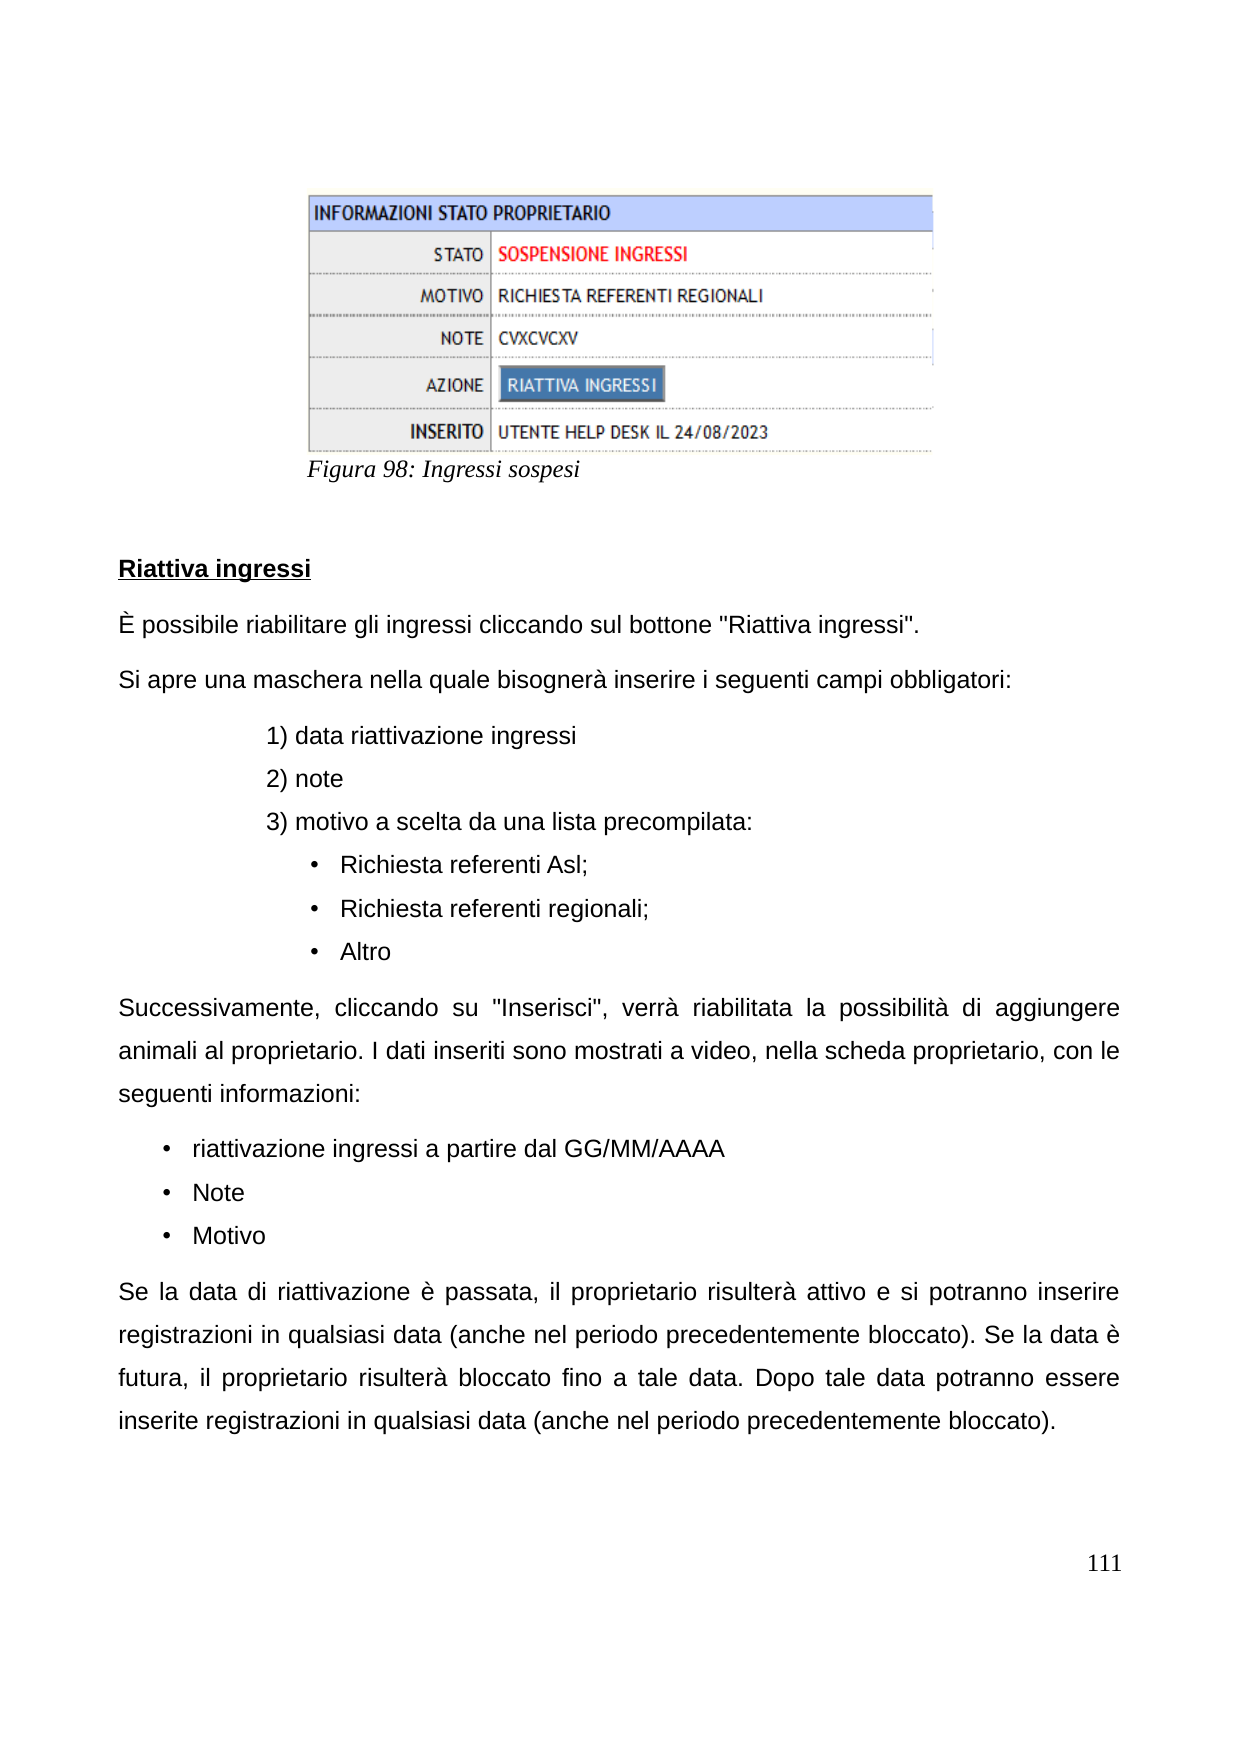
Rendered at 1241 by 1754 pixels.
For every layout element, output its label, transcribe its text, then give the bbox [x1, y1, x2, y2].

text Se la data di riattivazione è passata, il proprietario risulterà attivo e si potranno inserire registrazioni in qualsiasi data (anche nel periodo precedentemente bloccato). Se la data è futura, il proprietario risulterà bloccato fino a tale data. Dopo tale data potranno essere inserite registrazioni in qualsiasi data (anche nel periodo precedentemente bloccato). [118, 1277, 1122, 1435]
list 2) note [236, 764, 1122, 793]
text Figura 98: Ingressi sospesi [307, 455, 933, 483]
text Successivamente, cliccando su "Inserisci", verrà riabilitata la possibilità di aggiungere animali al proprietario. I dati inseriti sono mostrati a video, nella scheda proprietario, con le seguenti informazioni: [118, 992, 1122, 1107]
list Richiesta referenti Asl; [310, 850, 1122, 879]
list 1) data riattivazione ingressi [236, 721, 1122, 750]
list riattivazione ingressi a partire dal GG/MM/AAAA [162, 1134, 1122, 1163]
list Altro [310, 937, 1122, 966]
list Richiesta referenti regionali; [310, 893, 1122, 922]
list 3) motivo a scelta da una lista precompilata: [236, 807, 1122, 836]
list Note [162, 1178, 1122, 1206]
text È possibile riabilitare gli ingressi cliccando sul bottone "Riattiva ingressi". [118, 610, 1122, 638]
text Riattiva ingressi [118, 176, 1122, 583]
list Motivo [162, 1221, 1122, 1250]
text Si apre una maschera nella quale bisognerà inserire i seguenti campi obbligatori: [118, 665, 1122, 694]
